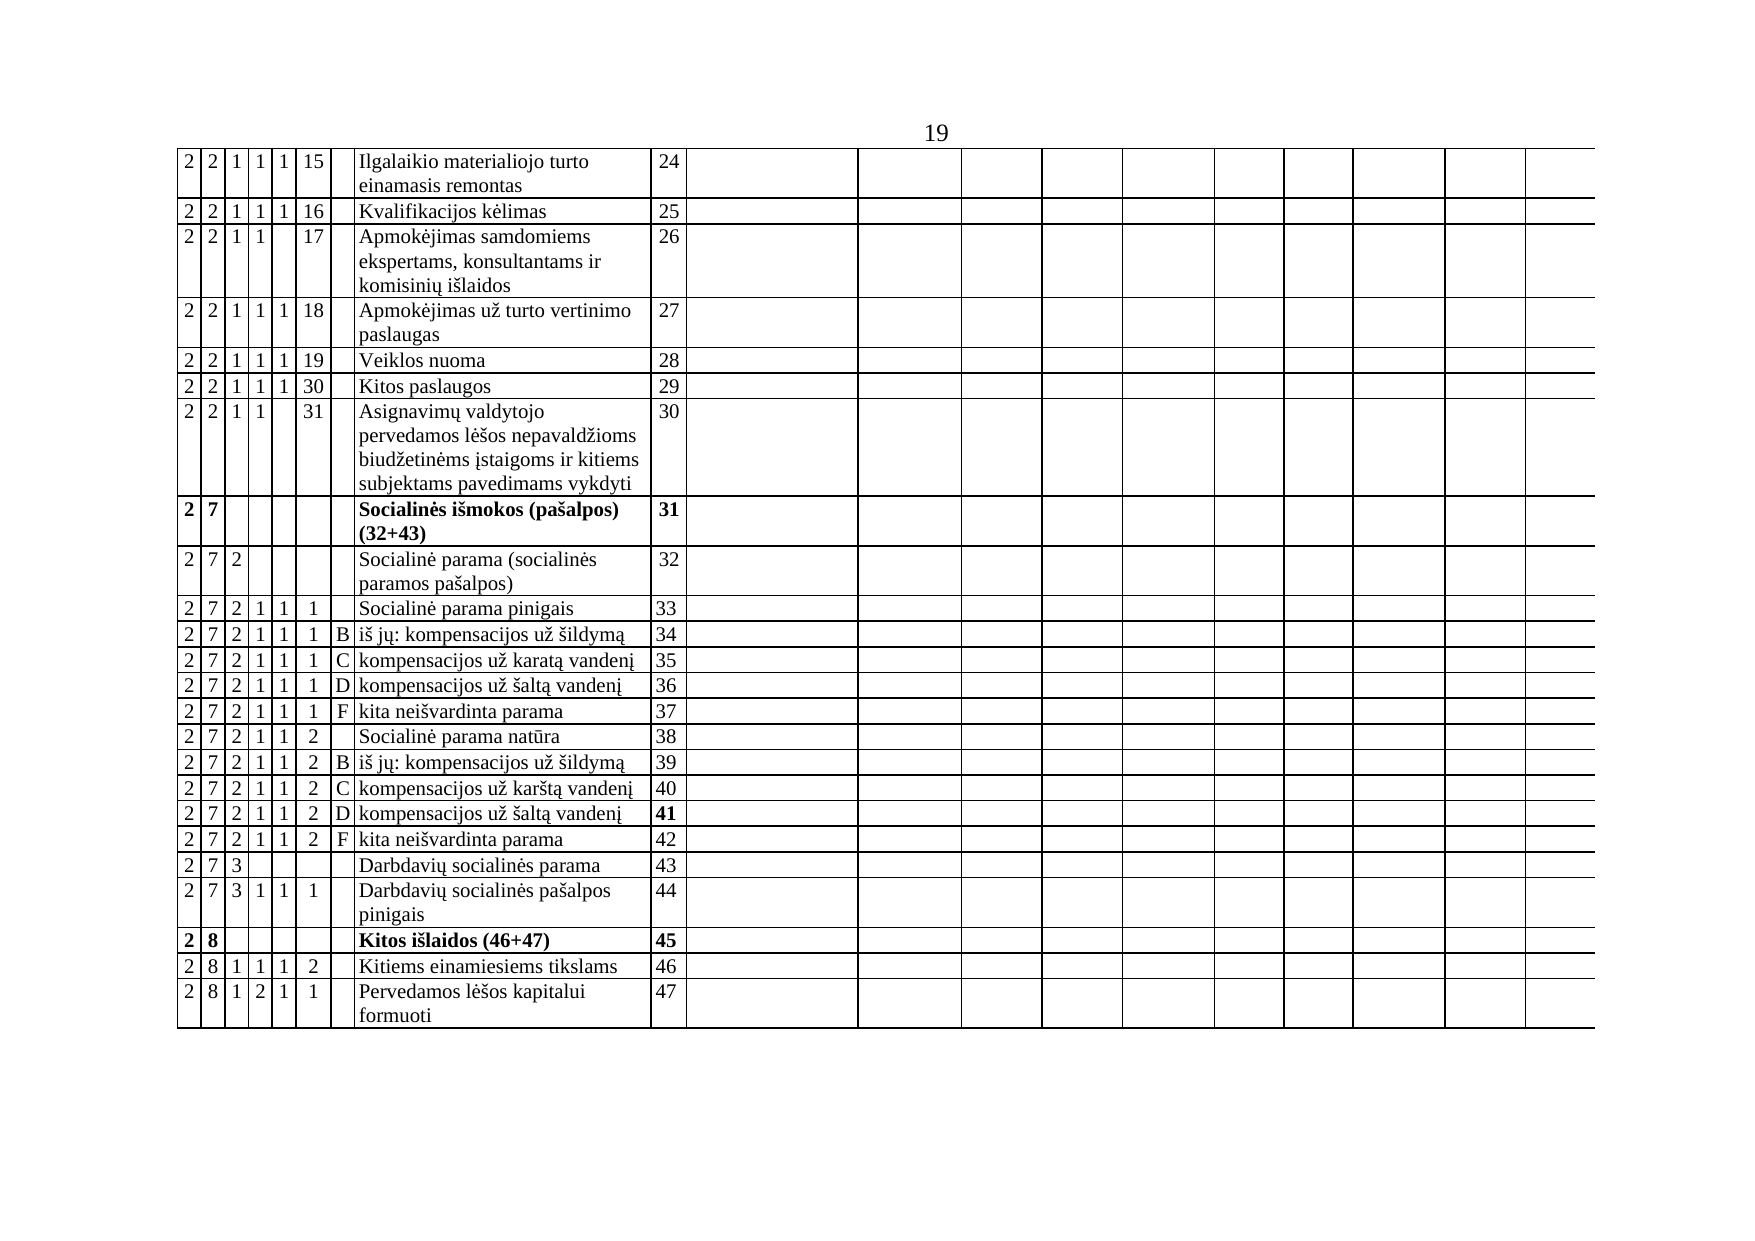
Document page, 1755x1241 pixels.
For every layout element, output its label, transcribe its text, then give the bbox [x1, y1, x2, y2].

table_cell C [350, 776, 354, 800]
table_cell [1215, 149, 1283, 197]
table_cell [859, 979, 961, 1027]
table_cell 1 [249, 298, 271, 346]
table_cell [1123, 374, 1127, 398]
table_cell [687, 648, 691, 672]
table_cell [350, 374, 354, 398]
table_cell 1 [226, 979, 248, 1027]
table_cell 3 [244, 853, 248, 877]
table_cell [1215, 374, 1219, 398]
table_cell [1526, 225, 1595, 297]
table_cell 2 [202, 399, 224, 495]
table_cell 1 [273, 878, 295, 926]
table_cell 2 [178, 979, 200, 1027]
table_cell 37 [682, 699, 686, 723]
table_cell D [350, 801, 354, 825]
table_cell 1 [249, 374, 253, 398]
table_cell 1 [249, 149, 271, 197]
table_cell [957, 750, 961, 774]
table_cell [1591, 374, 1595, 398]
table_cell [962, 149, 1041, 197]
table_cell [962, 225, 1041, 297]
table_cell [1526, 750, 1530, 774]
table_cell 3 [226, 878, 248, 926]
table_cell [273, 399, 295, 495]
table_cell [1354, 399, 1444, 495]
table_cell [1591, 622, 1595, 646]
table_cell [962, 979, 1041, 1027]
table_cell [1526, 348, 1530, 372]
table_cell 44 [652, 878, 686, 926]
table_cell 15 [297, 149, 330, 197]
table_cell [1210, 801, 1214, 825]
table_cell [1526, 497, 1595, 545]
table_cell 2 [244, 673, 248, 697]
table_cell [962, 497, 1041, 545]
table_cell [962, 348, 966, 372]
table_cell [1123, 827, 1127, 851]
table_cell [1123, 622, 1127, 646]
table_cell [962, 776, 966, 800]
table_cell [687, 954, 691, 978]
table_cell [1591, 673, 1595, 697]
table_cell [1526, 699, 1530, 723]
table_cell [332, 547, 354, 595]
table_cell [1279, 725, 1283, 748]
table_cell [1118, 596, 1122, 620]
table_cell [1210, 348, 1214, 372]
table_cell [1210, 827, 1214, 851]
table_cell [1446, 497, 1525, 545]
table_cell [1521, 928, 1525, 952]
table_cell [1123, 699, 1127, 723]
table_cell C [350, 648, 354, 672]
table_cell [1526, 928, 1530, 952]
table_cell [1118, 725, 1122, 748]
table_cell 2 [244, 750, 248, 774]
table_cell [1123, 298, 1214, 346]
table_cell [957, 199, 961, 223]
table_cell 7 [202, 497, 224, 545]
table_cell [1526, 149, 1595, 197]
table_cell [962, 648, 966, 672]
table_cell [1591, 699, 1595, 723]
table_cell [1521, 348, 1525, 372]
table_cell [1521, 853, 1525, 877]
table_cell 1 [249, 725, 253, 748]
table_cell [1123, 954, 1127, 978]
table_cell [1279, 699, 1283, 723]
table_cell 38 [682, 725, 686, 748]
table_cell [1446, 298, 1525, 346]
table_cell 17 [297, 225, 330, 297]
table_cell 35 [682, 648, 686, 672]
table_cell [957, 801, 961, 825]
table_cell [1215, 801, 1219, 825]
table_cell 18 [297, 298, 330, 346]
table_cell 1 [249, 699, 253, 723]
table_cell [957, 348, 961, 372]
table_cell [1215, 979, 1283, 1027]
table_cell [1279, 199, 1283, 223]
table_cell [226, 497, 248, 545]
table_cell 7 [202, 547, 224, 595]
table_cell [1210, 622, 1214, 646]
table_cell [1215, 750, 1219, 774]
table_cell 1 [244, 954, 248, 978]
table_cell [1215, 699, 1219, 723]
table_cell 39 [682, 750, 686, 774]
table_cell [687, 801, 691, 825]
table_cell [1043, 149, 1122, 197]
table_cell [1279, 348, 1283, 372]
table_cell [297, 497, 330, 545]
table_cell 2 [244, 827, 248, 851]
table_cell [249, 497, 271, 545]
table_cell [1043, 399, 1122, 495]
table_cell [1210, 374, 1214, 398]
table_cell 1 [297, 979, 330, 1027]
table_cell [957, 853, 961, 877]
table_cell 2 [226, 547, 248, 595]
table_cell [1526, 827, 1530, 851]
table_cell [1279, 596, 1283, 620]
table_cell 1 [249, 348, 253, 372]
table_cell [962, 725, 966, 748]
table_cell [273, 225, 295, 297]
table_cell [962, 374, 966, 398]
table_cell [687, 979, 857, 1027]
table_cell [1526, 648, 1530, 672]
table_cell [962, 853, 966, 877]
table_cell [1354, 547, 1444, 595]
table_cell [687, 348, 691, 372]
table_cell [1591, 348, 1595, 372]
table_cell [1446, 547, 1525, 595]
table_cell [1123, 497, 1214, 545]
table_cell [1446, 878, 1525, 926]
table_cell [687, 622, 691, 646]
table_cell [687, 928, 691, 952]
table_cell [1446, 399, 1525, 495]
table_cell [859, 547, 961, 595]
table_cell 2 [244, 622, 248, 646]
table_cell [1526, 199, 1530, 223]
table_cell 1 [226, 225, 248, 297]
table_cell 1 [249, 827, 253, 851]
table_cell [1215, 622, 1219, 646]
table_cell 2 [178, 149, 200, 197]
table_cell 2 [249, 979, 271, 1027]
table_cell 33 [682, 596, 686, 620]
table_cell [1123, 878, 1214, 926]
table_cell [962, 199, 966, 223]
table_cell [273, 547, 295, 595]
table_cell [687, 673, 691, 697]
table_cell [1354, 149, 1444, 197]
table_cell [962, 622, 966, 646]
table_cell [1521, 596, 1525, 620]
table_cell 1 [244, 199, 248, 223]
table_cell [350, 954, 354, 978]
table_cell B [350, 750, 354, 774]
table_cell [1591, 199, 1595, 223]
table_cell 26 [652, 225, 686, 297]
table_cell [1118, 673, 1122, 697]
table_cell [1123, 348, 1127, 372]
table_cell 46 [682, 954, 686, 978]
table_cell [1123, 547, 1214, 595]
table_cell [1521, 725, 1525, 748]
table_cell [1123, 399, 1214, 495]
table_cell [962, 547, 1041, 595]
table_cell [1526, 878, 1595, 926]
table_cell [1285, 878, 1352, 926]
table_cell [1215, 928, 1219, 952]
table_cell [1591, 853, 1595, 877]
table_cell [1521, 750, 1525, 774]
table_cell 2 [178, 225, 200, 297]
table_cell [1521, 374, 1525, 398]
table_cell [1043, 878, 1122, 926]
table_cell 2 [244, 648, 248, 672]
table_cell [1285, 399, 1352, 495]
table_cell [1526, 622, 1530, 646]
table_cell [859, 878, 961, 926]
table_cell [1210, 699, 1214, 723]
table_cell [332, 149, 354, 197]
table_cell [687, 547, 857, 595]
table_cell [350, 725, 354, 748]
table_cell [249, 853, 253, 877]
table_cell [1526, 853, 1530, 877]
table_cell [1118, 801, 1122, 825]
table_cell 1 [249, 673, 253, 697]
table_cell [297, 547, 330, 595]
table_cell [1526, 673, 1530, 697]
table_cell [1210, 596, 1214, 620]
table_cell 7 [202, 878, 224, 926]
table_cell [1526, 596, 1530, 620]
table_cell [1521, 648, 1525, 672]
table_cell 2 [178, 547, 200, 595]
table_cell 2 [244, 776, 248, 800]
table_cell [1521, 622, 1525, 646]
table_cell [350, 853, 354, 877]
table_cell [1526, 979, 1595, 1027]
table_cell [1210, 776, 1214, 800]
table_cell [962, 878, 1041, 926]
table_cell [1123, 149, 1214, 197]
table_cell [1591, 954, 1595, 978]
table_cell [1279, 928, 1283, 952]
table_cell [1285, 979, 1352, 1027]
table_cell [962, 699, 966, 723]
table_cell [1279, 776, 1283, 800]
table_cell [957, 673, 961, 697]
table_cell [1118, 374, 1122, 398]
table_cell [1279, 827, 1283, 851]
table_cell [1123, 199, 1127, 223]
table_cell [1279, 622, 1283, 646]
table_cell [1118, 348, 1122, 372]
table_cell [1123, 776, 1127, 800]
table_cell [1354, 298, 1444, 346]
table_cell F [350, 699, 354, 723]
table_cell [332, 225, 354, 297]
table_cell [1215, 348, 1219, 372]
table_cell 1 [249, 399, 271, 495]
table_cell [1446, 225, 1525, 297]
table_cell [962, 801, 966, 825]
table_cell [957, 827, 961, 851]
table_cell [1215, 954, 1219, 978]
table_cell [1591, 801, 1595, 825]
table_cell [859, 497, 961, 545]
table_cell [687, 725, 691, 748]
table_cell [962, 298, 1041, 346]
table_cell [332, 979, 354, 1027]
table_cell [1526, 954, 1530, 978]
table_cell [687, 374, 691, 398]
table_cell 1 [244, 374, 248, 398]
table_cell [687, 878, 857, 926]
table_cell F [350, 827, 354, 851]
table_cell 2 [202, 149, 224, 197]
table_cell 45 [682, 928, 686, 952]
table_cell [1118, 776, 1122, 800]
table_cell [957, 622, 961, 646]
table_cell [859, 298, 961, 346]
table_cell [1591, 648, 1595, 672]
table_cell 28 [682, 348, 686, 372]
table_cell 34 [682, 622, 686, 646]
table_cell [1210, 954, 1214, 978]
table_cell [249, 547, 271, 595]
table_cell [1354, 497, 1444, 545]
table_cell [962, 827, 966, 851]
table_cell [1043, 298, 1122, 346]
table_cell [1210, 853, 1214, 877]
table_cell [1210, 750, 1214, 774]
table_cell 1 [297, 878, 330, 926]
table_cell 47 [652, 979, 686, 1027]
table_cell [1215, 776, 1219, 800]
table_cell [687, 149, 857, 197]
table_cell [1123, 225, 1214, 297]
table_cell [962, 596, 966, 620]
table_cell [687, 399, 857, 495]
table_cell [957, 374, 961, 398]
table_cell 1 [249, 801, 253, 825]
table_cell 1 [249, 225, 271, 297]
table_cell [1215, 878, 1283, 926]
table_cell [687, 853, 691, 877]
table_cell [1123, 673, 1127, 697]
table_cell [1118, 622, 1122, 646]
table_cell [1591, 750, 1595, 774]
table_cell [1279, 954, 1283, 978]
table_cell B [350, 622, 354, 646]
table_cell [1521, 199, 1525, 223]
table_cell 31 [297, 399, 330, 495]
table_cell [1118, 648, 1122, 672]
table_cell [1354, 878, 1444, 926]
table_cell 1 [226, 149, 248, 197]
table_cell [687, 827, 691, 851]
table_cell 43 [682, 853, 686, 877]
table_cell 1 [249, 750, 253, 774]
table_cell 2 [178, 878, 200, 926]
table_cell [1118, 853, 1122, 877]
table_cell [1215, 199, 1219, 223]
table_cell [1446, 149, 1525, 197]
table_cell [1591, 596, 1595, 620]
table_cell [1123, 648, 1127, 672]
table_cell [859, 225, 961, 297]
table_cell [1215, 673, 1219, 697]
table_cell 2 [178, 497, 200, 545]
table_cell 25 [682, 199, 686, 223]
table_cell [962, 954, 966, 978]
table_cell [1526, 374, 1530, 398]
table_cell [687, 497, 857, 545]
table_cell [1215, 497, 1283, 545]
table_cell [1279, 673, 1283, 697]
table_cell [244, 928, 248, 952]
table_cell [1279, 750, 1283, 774]
table_cell [1591, 776, 1595, 800]
table_cell [687, 298, 857, 346]
table_cell [1521, 673, 1525, 697]
table_cell 1 [273, 298, 295, 346]
table_cell [1279, 801, 1283, 825]
table_cell [1118, 750, 1122, 774]
table_cell [1521, 699, 1525, 723]
table_cell 1 [226, 298, 248, 346]
table_cell [962, 399, 1041, 495]
table_cell 2 [244, 596, 248, 620]
table_cell [957, 954, 961, 978]
table_cell [687, 776, 691, 800]
table_cell 1 [273, 979, 295, 1027]
table_cell [1043, 979, 1122, 1027]
table_cell [1123, 750, 1127, 774]
table_cell [1043, 497, 1122, 545]
table_cell 8 [202, 979, 224, 1027]
table_cell [957, 928, 961, 952]
table_cell [1123, 928, 1127, 952]
table_cell 32 [652, 547, 686, 595]
table_cell [332, 878, 354, 926]
table_cell [1123, 596, 1127, 620]
table_cell [1526, 776, 1530, 800]
table_cell 24 [652, 149, 686, 197]
table_cell [1118, 699, 1122, 723]
table_cell [1279, 374, 1283, 398]
table_cell [1285, 497, 1352, 545]
table_cell [1210, 928, 1214, 952]
table_cell 41 [682, 801, 686, 825]
table_cell 1 [226, 399, 248, 495]
table_cell [1521, 954, 1525, 978]
table_cell [1279, 648, 1283, 672]
table_cell [1279, 853, 1283, 877]
table_cell [1446, 979, 1525, 1027]
table_cell [1354, 979, 1444, 1027]
table_cell [350, 199, 354, 223]
table_cell [1285, 225, 1352, 297]
table_cell [1123, 853, 1127, 877]
table_cell [1521, 801, 1525, 825]
table_cell [957, 648, 961, 672]
table_cell [1285, 547, 1352, 595]
table_cell 1 [249, 648, 253, 672]
table_cell [687, 225, 857, 297]
table_cell [332, 399, 354, 495]
table_cell [687, 699, 691, 723]
table_cell [1285, 149, 1352, 197]
table_cell [957, 776, 961, 800]
table_cell 2 [244, 699, 248, 723]
table_cell [1123, 725, 1127, 748]
table_cell 1 [249, 199, 253, 223]
table_cell [1210, 648, 1214, 672]
table_cell 30 [652, 399, 686, 495]
table_cell [957, 596, 961, 620]
table_cell [1043, 225, 1122, 297]
table_cell [1215, 225, 1283, 297]
table_cell [1043, 547, 1122, 595]
table_cell 1 [249, 954, 253, 978]
table_cell [687, 596, 691, 620]
table_cell [1591, 928, 1595, 952]
table_cell D [350, 673, 354, 697]
table_cell [1526, 801, 1530, 825]
table_cell 2 [244, 725, 248, 748]
table_cell [1210, 199, 1214, 223]
table_cell [687, 199, 691, 223]
table_cell [350, 596, 354, 620]
table_cell 1 [249, 622, 253, 646]
table_cell [249, 928, 253, 952]
table_cell [1526, 547, 1595, 595]
table_cell [1123, 979, 1214, 1027]
table_cell 40 [682, 776, 686, 800]
table_cell [957, 725, 961, 748]
table_cell [332, 497, 354, 545]
table_cell 31 [652, 497, 686, 545]
table_cell [1123, 801, 1127, 825]
table_cell 36 [682, 673, 686, 697]
table_cell 1 [249, 878, 271, 926]
table_cell [1215, 547, 1283, 595]
table_cell [1118, 827, 1122, 851]
table_cell [1354, 225, 1444, 297]
table_cell 42 [682, 827, 686, 851]
table_cell [1526, 298, 1595, 346]
table_cell [1118, 954, 1122, 978]
table_cell 1 [249, 596, 253, 620]
table_cell 2 [244, 801, 248, 825]
table_cell [1215, 596, 1219, 620]
table_cell 2 [202, 225, 224, 297]
table_cell [687, 750, 691, 774]
table_cell 1 [273, 149, 295, 197]
table_cell 2 [178, 298, 200, 346]
table_cell [332, 298, 354, 346]
table_cell [1526, 399, 1595, 495]
table_cell [1215, 298, 1283, 346]
table_cell 1 [249, 776, 253, 800]
table_cell [350, 348, 354, 372]
table_cell [1215, 827, 1219, 851]
table_cell 27 [652, 298, 686, 346]
table_cell [957, 699, 961, 723]
table_cell [1118, 928, 1122, 952]
table_cell [1526, 725, 1530, 748]
table_cell [1215, 725, 1219, 748]
table_cell [859, 399, 961, 495]
table_cell [859, 149, 961, 197]
table_cell [1591, 827, 1595, 851]
table_cell 29 [682, 374, 686, 398]
table_cell [273, 497, 295, 545]
table_cell [1215, 648, 1219, 672]
table_cell 2 [178, 399, 200, 495]
table_cell [1591, 725, 1595, 748]
table_cell [1118, 199, 1122, 223]
table_cell [962, 673, 966, 697]
table_cell [962, 928, 966, 952]
table_cell [1521, 827, 1525, 851]
table_cell [1210, 725, 1214, 748]
table_cell 2 [202, 298, 224, 346]
table_cell [350, 928, 354, 952]
table_cell [1285, 298, 1352, 346]
table_cell [1210, 673, 1214, 697]
table_cell [1215, 399, 1283, 495]
table_cell [1215, 853, 1219, 877]
table_cell [962, 750, 966, 774]
table_cell [1521, 776, 1525, 800]
table_cell 1 [244, 348, 248, 372]
